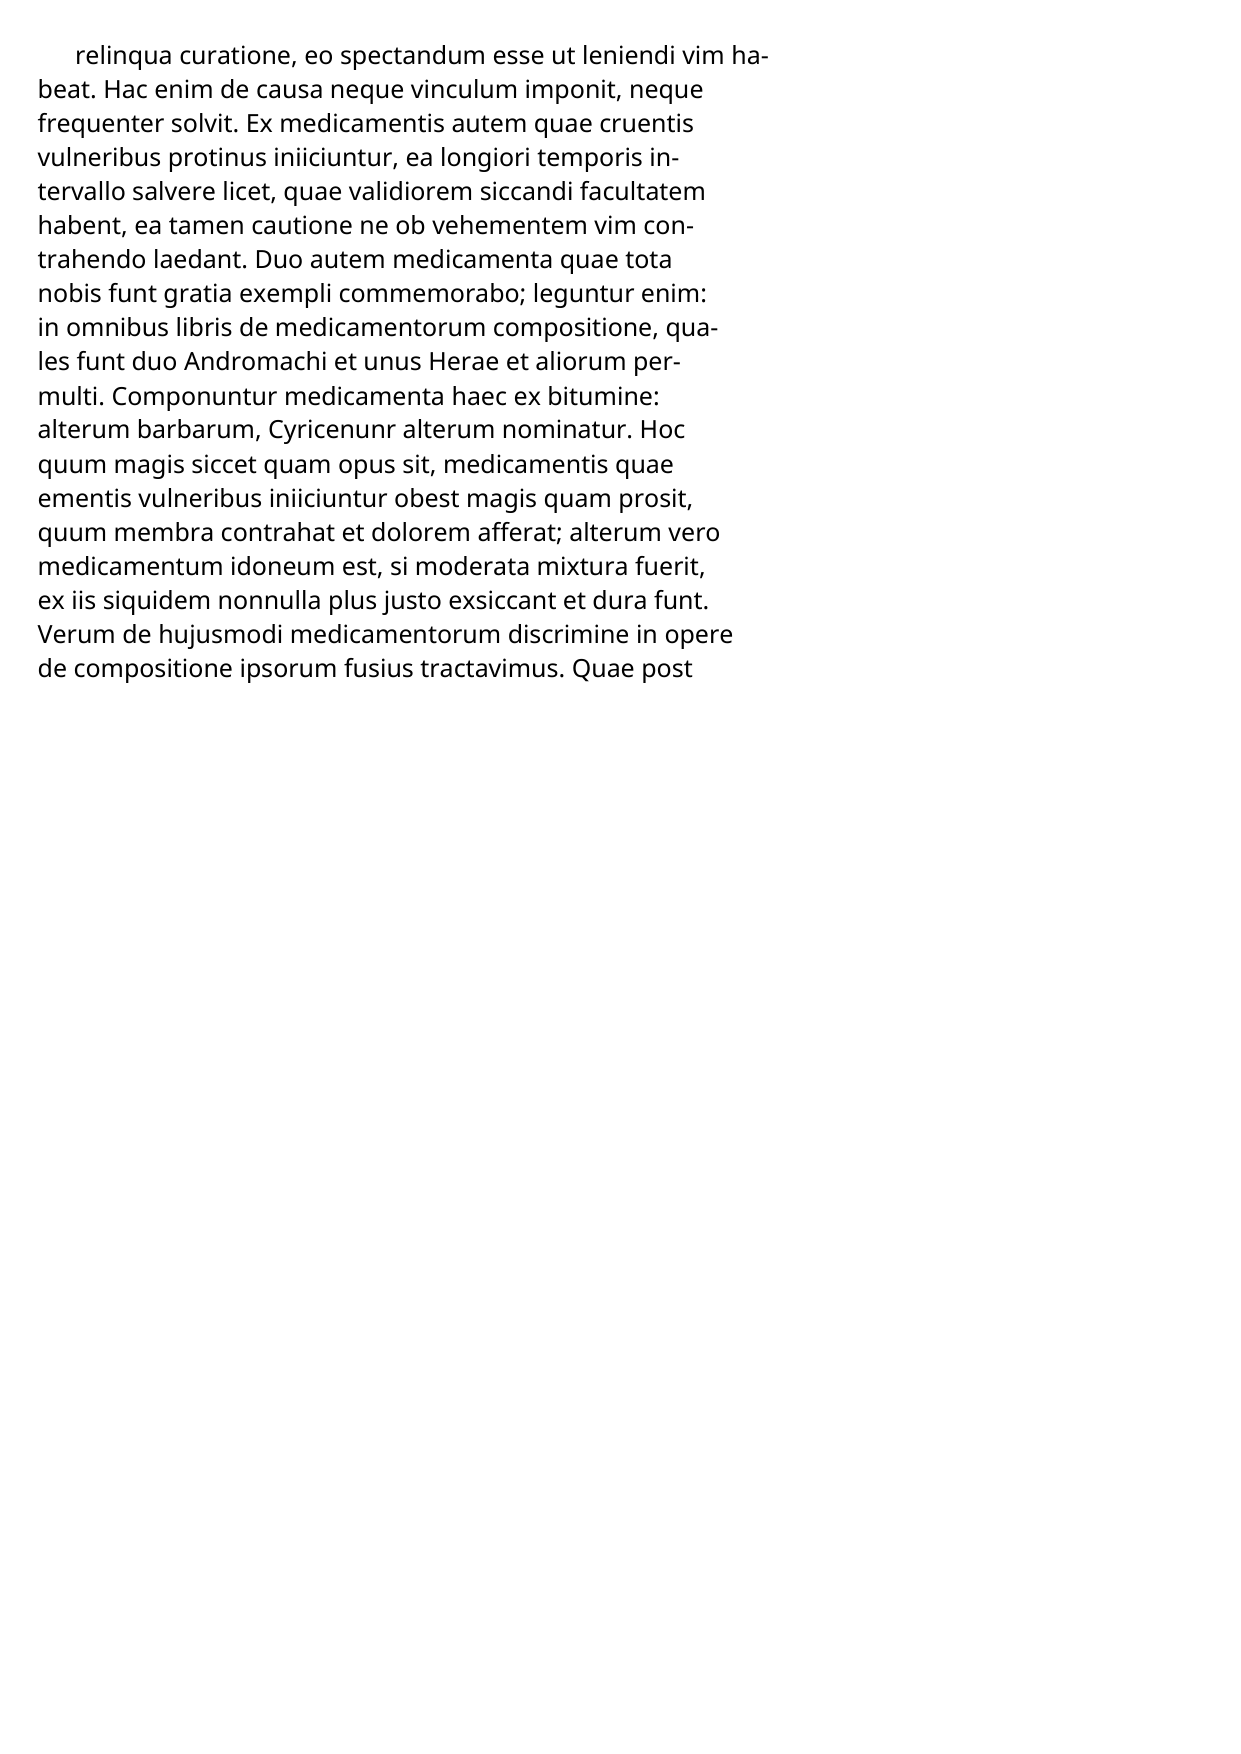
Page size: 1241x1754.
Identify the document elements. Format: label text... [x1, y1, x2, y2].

text relinqua curatione, eo spectandum esse ut leniendi vim ha- beat. Hac enim de causa neque vinculum imponit, neque frequenter solvit. Ex medicamentis autem quae cruentis vulneribus protinus iniiciuntur, ea longiori temporis in- tervallo salvere licet, quae validiorem siccandi facultatem habent, ea tamen cautione ne ob vehementem vim con- trahendo laedant. Duo autem medicamenta quae tota nobis funt gratia exempli commemorabo; leguntur enim: in omnibus libris de medicamentorum compositione, qua- les funt duo Andromachi et unus Herae et aliorum per- multi. Componuntur medicamenta haec ex bitumine: alterum barbarum, Cyricenunr alterum nominatur. Hoc quum magis siccet quam opus sit, medicamentis quae ementis vulneribus iniiciuntur obest magis quam prosit, quum membra contrahat et dolorem afferat; alterum vero medicamentum idoneum est, si moderata mixtura fuerit, ex iis siquidem nonnulla plus justo exsiccant et dura funt. Verum de hujusmodi medicamentorum discrimine in opere de compositione ipsorum fusius tractavimus. Quae post [37, 37, 1203, 685]
